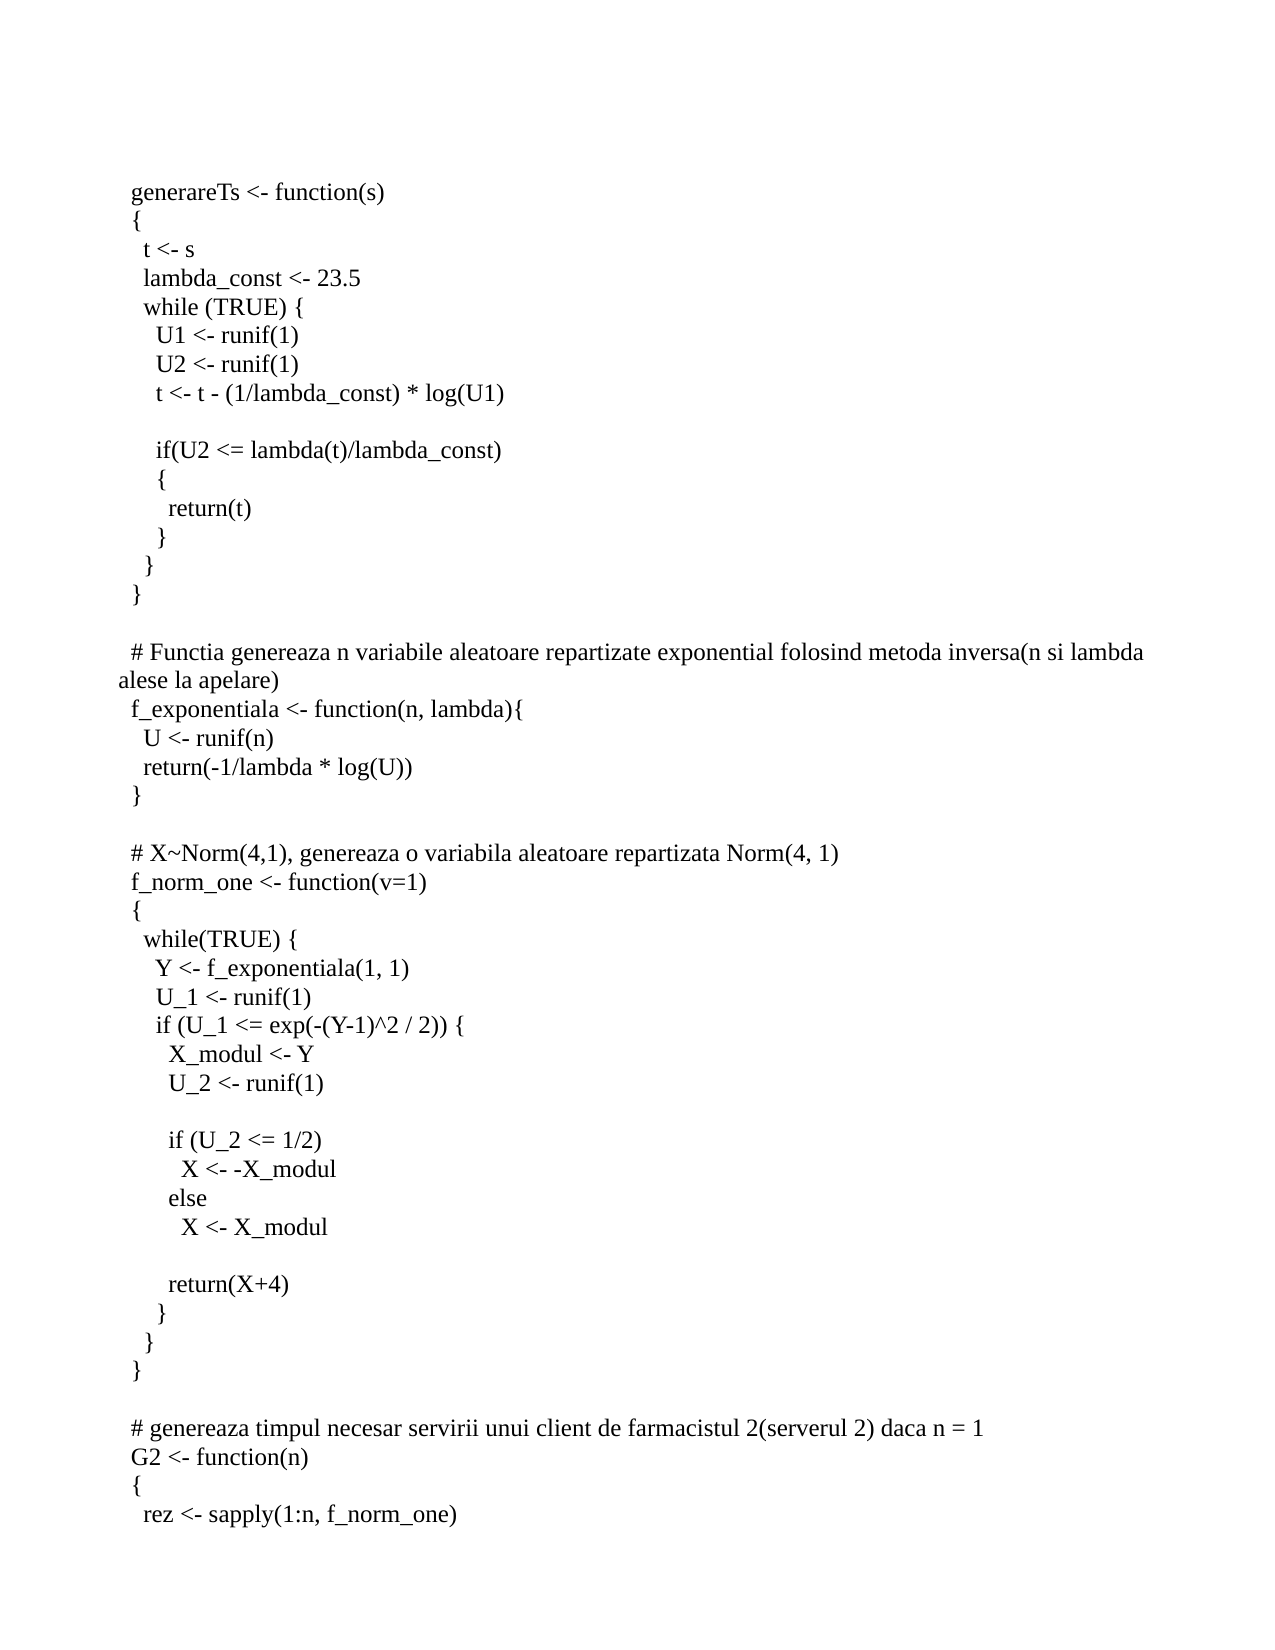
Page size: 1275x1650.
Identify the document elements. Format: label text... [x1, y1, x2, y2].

text U1 <- runif(1) [118, 321, 1157, 349]
text } [118, 522, 1157, 551]
text U_1 <- runif(1) [118, 982, 1157, 1011]
text } [118, 781, 1157, 809]
text if (U_1 <= exp(-(Y-1)^2 / 2)) { [118, 1011, 1157, 1039]
text { [118, 1471, 1157, 1499]
text } [118, 1298, 1157, 1327]
text if (U_2 <= 1/2) [118, 1126, 1157, 1154]
text while (TRUE) { [118, 292, 1157, 321]
text { [118, 896, 1157, 924]
text U <- runif(n) [118, 723, 1157, 752]
text X <- -X_modul [118, 1154, 1157, 1183]
text t <- s [118, 234, 1157, 263]
text rez <- sapply(1:n, f_norm_one) [118, 1499, 1157, 1528]
text f_exponentiala <- function(n, lambda){ [118, 694, 1157, 723]
text return(t) [118, 493, 1157, 522]
text G2 <- function(n) [118, 1442, 1157, 1471]
text } [118, 579, 1157, 608]
text lambda_const <- 23.5 [118, 263, 1157, 292]
text while(TRUE) { [118, 924, 1157, 953]
text Y <- f_exponentiala(1, 1) [118, 953, 1157, 982]
text } [118, 1356, 1157, 1384]
text f_norm_one <- function(v=1) [118, 867, 1157, 896]
text if(U2 <= lambda(t)/lambda_const) [118, 436, 1157, 464]
text # genereaza timpul necesar servirii unui client de farmacistul 2(serverul 2) daca n = 1 [118, 1413, 1157, 1442]
text U2 <- runif(1) [118, 349, 1157, 378]
text } [118, 551, 1157, 579]
text { [118, 206, 1157, 234]
text # X~Norm(4,1), genereaza o variabila aleatoare repartizata Norm(4, 1) [118, 838, 1157, 867]
text return(X+4) [118, 1269, 1157, 1298]
text else [118, 1183, 1157, 1212]
text { [118, 464, 1157, 493]
text # Functia genereaza n variabile aleatoare repartizate exponential folosind metoda inversa(n si lambda alese la apelare) [118, 637, 1157, 694]
text generareTs <- function(s) [118, 177, 1157, 206]
text X <- X_modul [118, 1212, 1157, 1241]
text return(-1/lambda * log(U)) [118, 752, 1157, 781]
text } [118, 1327, 1157, 1356]
text X_modul <- Y [118, 1039, 1157, 1068]
text U_2 <- runif(1) [118, 1068, 1157, 1097]
text t <- t - (1/lambda_const) * log(U1) [118, 378, 1157, 407]
